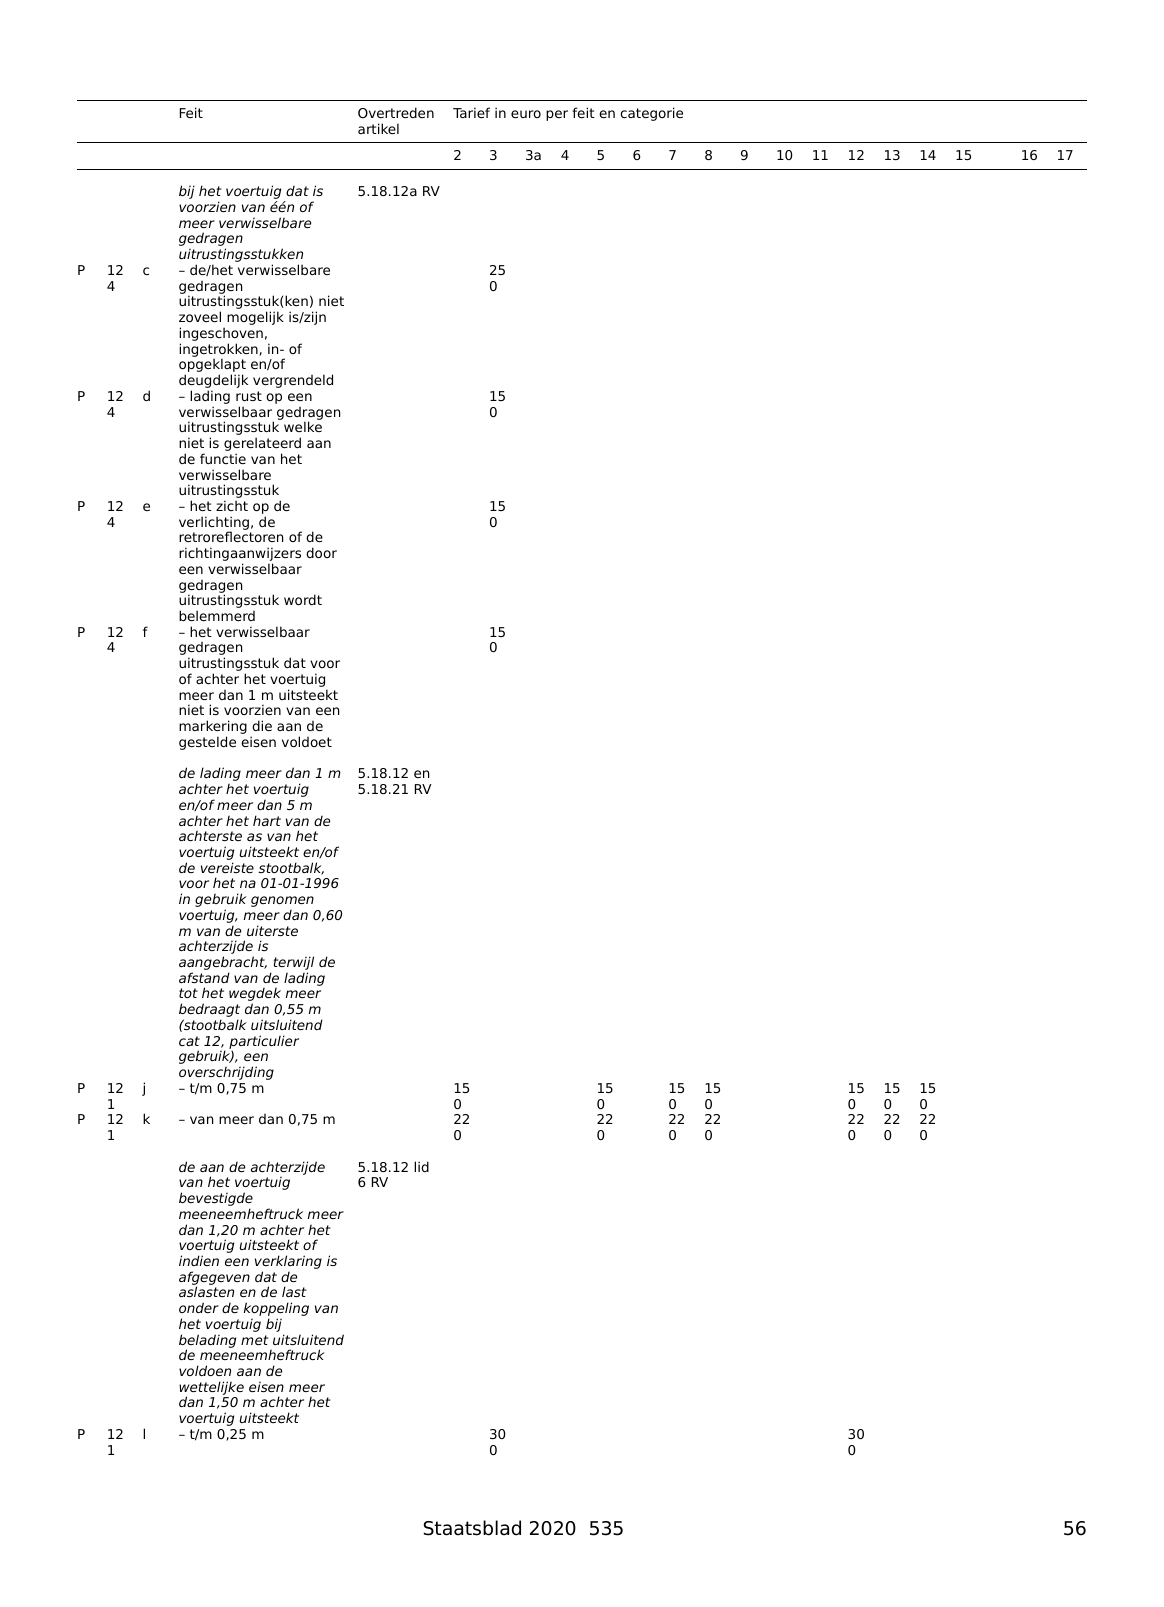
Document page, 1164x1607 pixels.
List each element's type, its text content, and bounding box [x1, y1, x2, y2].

table_cell [136, 143, 172, 168]
table_cell [519, 1144, 555, 1159]
table_cell [519, 750, 555, 766]
table_cell [806, 1159, 841, 1427]
table_cell [662, 263, 698, 389]
table_cell [447, 625, 483, 750]
table_cell [626, 750, 662, 766]
table_cell [734, 1081, 770, 1112]
table_cell [555, 1081, 591, 1112]
table_cell [806, 1427, 841, 1458]
table_cell [662, 750, 698, 766]
table_cell [483, 1159, 519, 1427]
table_cell 150 [591, 1081, 626, 1112]
table_cell [519, 184, 555, 263]
table_cell P [77, 263, 101, 389]
table_cell [591, 625, 626, 750]
table_cell [352, 1081, 447, 1112]
table_cell [877, 1427, 913, 1458]
table_cell [447, 750, 483, 766]
table_cell c [136, 263, 172, 389]
table_cell – van meer dan 0,75 m [172, 1112, 352, 1144]
table_cell j [136, 1081, 172, 1112]
table_cell [698, 1427, 734, 1458]
table_cell 150 [447, 1081, 483, 1112]
table_cell [662, 499, 698, 624]
table_cell 11 [806, 143, 841, 168]
table_cell [770, 499, 806, 624]
table_cell [1015, 170, 1051, 184]
table_header Tarief in euro per feit en categorie [447, 101, 1087, 142]
table_cell [841, 1144, 877, 1159]
table_cell [626, 1427, 662, 1458]
table_cell [949, 1112, 1015, 1144]
table_cell [770, 625, 806, 750]
table_cell [662, 1144, 698, 1159]
table_cell [913, 766, 949, 1081]
table_cell [519, 766, 555, 1081]
table_cell [806, 750, 841, 766]
table_cell [770, 1159, 806, 1427]
table_cell [626, 1159, 662, 1427]
table_cell 150 [877, 1081, 913, 1112]
table_cell 7 [662, 143, 698, 168]
table_cell [1015, 750, 1051, 766]
table_cell [352, 143, 447, 168]
table_cell [1015, 625, 1051, 750]
table_cell [555, 1112, 591, 1144]
table_cell [172, 143, 352, 168]
table_cell [770, 263, 806, 389]
table_cell [626, 263, 662, 389]
table_cell [949, 750, 1015, 766]
table_cell 124 [101, 263, 136, 389]
table_cell [519, 170, 555, 184]
table_cell [1015, 1159, 1051, 1427]
table_cell [698, 625, 734, 750]
table_cell [77, 766, 101, 1081]
table_cell [136, 750, 172, 766]
table_cell [519, 1081, 555, 1112]
table_cell [698, 389, 734, 499]
table_cell [101, 766, 136, 1081]
table_cell – t/m 0,25 m [172, 1427, 352, 1458]
table_cell [913, 389, 949, 499]
table_cell [626, 1144, 662, 1159]
table_cell [949, 263, 1015, 389]
table_cell [806, 1144, 841, 1159]
table_cell [101, 1159, 136, 1427]
table_cell [770, 1144, 806, 1159]
table_cell 3a [519, 143, 555, 168]
table_cell [877, 263, 913, 389]
table_cell 10 [770, 143, 806, 168]
table_cell 220 [591, 1112, 626, 1144]
table_cell [1051, 766, 1087, 1081]
table_cell [555, 1427, 591, 1458]
table_cell [483, 766, 519, 1081]
table_header Feit [172, 101, 352, 142]
table_cell 124 [101, 389, 136, 499]
table_cell [877, 750, 913, 766]
table_cell [734, 263, 770, 389]
table_cell [913, 263, 949, 389]
table_cell – lading rust op een verwisselbaar gedragen uitrustingsstuk welke niet is gerelateerd aan de functie van het verwisselbare uitrustingsstuk [172, 389, 352, 499]
table_cell – de/het verwisselbare gedragen uitrustingsstuk(ken) niet zoveel mogelijk is/zijn ingeschoven, ingetrokken, in- of opgeklapt en/of deugdelijk vergrendeld [172, 263, 352, 389]
table_cell [352, 750, 447, 766]
table_cell [1015, 1144, 1051, 1159]
table_cell [483, 1112, 519, 1144]
table_cell [136, 1159, 172, 1427]
table_cell [555, 625, 591, 750]
table_cell [77, 184, 101, 263]
table_cell 220 [698, 1112, 734, 1144]
table_cell [734, 1427, 770, 1458]
table_cell [949, 1159, 1015, 1427]
table_cell 220 [913, 1112, 949, 1144]
table_header [136, 101, 172, 142]
table_cell [877, 1159, 913, 1427]
table_cell [1015, 499, 1051, 624]
table_cell [1051, 1081, 1087, 1112]
table_cell 121 [101, 1112, 136, 1144]
table_cell [519, 1112, 555, 1144]
table_cell [698, 499, 734, 624]
table_cell – het zicht op de verlichting, de retroreflectoren of de richtingaanwijzers door een verwisselbaar gedragen uitrustingsstuk wordt belemmerd [172, 499, 352, 624]
table_cell 124 [101, 499, 136, 624]
table_cell [591, 1144, 626, 1159]
table_cell [77, 170, 101, 184]
table_cell [1051, 389, 1087, 499]
table_cell P [77, 389, 101, 499]
table_cell – het verwisselbaar gedragen uitrustingsstuk dat voor of achter het voertuig meer dan 1 m uitsteekt niet is voorzien van een markering die aan de gestelde eisen voldoet [172, 625, 352, 750]
table_cell 5.18.12 en 5.18.21 RV [352, 766, 447, 1081]
table_cell [877, 625, 913, 750]
table_cell [734, 389, 770, 499]
table_cell [555, 170, 591, 184]
table_cell 150 [662, 1081, 698, 1112]
table_cell 300 [483, 1427, 519, 1458]
table_cell [734, 1112, 770, 1144]
table_cell 121 [101, 1427, 136, 1458]
table_cell [352, 389, 447, 499]
table_cell [352, 1427, 447, 1458]
table_cell d [136, 389, 172, 499]
table_cell [1051, 1112, 1087, 1144]
table_cell [841, 750, 877, 766]
table_cell 150 [698, 1081, 734, 1112]
table_cell [806, 1081, 841, 1112]
table_cell [1015, 263, 1051, 389]
table_cell [770, 389, 806, 499]
table_cell [877, 1144, 913, 1159]
table_cell 5.18.12a RV [352, 184, 447, 263]
table_cell [698, 750, 734, 766]
table_cell [1015, 1112, 1051, 1144]
table_cell [734, 499, 770, 624]
table_cell 150 [913, 1081, 949, 1112]
table_cell [806, 625, 841, 750]
table_cell [352, 170, 447, 184]
table_cell [698, 263, 734, 389]
table_cell [806, 184, 841, 263]
table_cell [591, 499, 626, 624]
table_cell [555, 1159, 591, 1427]
table_cell [591, 1159, 626, 1427]
table_cell [352, 1144, 447, 1159]
table_cell [698, 1159, 734, 1427]
table_cell [662, 170, 698, 184]
table_cell [483, 750, 519, 766]
table_cell [877, 499, 913, 624]
table_cell [1051, 625, 1087, 750]
table_cell de aan de achterzijde van het voertuig bevestigde meeneemheftruck meer dan 1,20 m achter het voertuig uitsteekt of indien een verklaring is afgegeven dat de aslasten en de last onder de koppeling van het voertuig bij belading met uitsluitend de meeneemheftruck voldoen aan de wettelijke eisen meer dan 1,50 m achter het voertuig uitsteekt [172, 1159, 352, 1427]
table_cell [949, 1081, 1015, 1112]
table_cell P [77, 499, 101, 624]
table_cell [913, 499, 949, 624]
table_cell [626, 389, 662, 499]
table_cell [519, 1427, 555, 1458]
table_cell [136, 1144, 172, 1159]
table_cell [662, 1427, 698, 1458]
table_cell 150 [841, 1081, 877, 1112]
table_cell bij het voertuig dat is voorzien van één of meer verwisselbare gedragen uitrustingsstukken [172, 184, 352, 263]
table_cell [1015, 766, 1051, 1081]
table_cell l [136, 1427, 172, 1458]
table_cell [806, 263, 841, 389]
table_cell [841, 766, 877, 1081]
table_cell [1051, 1427, 1087, 1458]
table_cell [447, 170, 483, 184]
table_cell [1051, 750, 1087, 766]
table_cell [698, 766, 734, 1081]
table_cell [555, 766, 591, 1081]
table_cell [662, 766, 698, 1081]
table_cell [877, 170, 913, 184]
table_cell [136, 184, 172, 263]
table_cell 121 [101, 1081, 136, 1112]
table_cell [877, 389, 913, 499]
table_cell [519, 389, 555, 499]
table_cell [949, 766, 1015, 1081]
table_cell [913, 184, 949, 263]
table_cell [734, 750, 770, 766]
table_cell P [77, 1081, 101, 1112]
table_cell [447, 263, 483, 389]
table_cell [591, 750, 626, 766]
table_cell [949, 1427, 1015, 1458]
table_cell k [136, 1112, 172, 1144]
table_cell 220 [447, 1112, 483, 1144]
table_cell [172, 750, 352, 766]
table_cell [591, 170, 626, 184]
table_cell [447, 1427, 483, 1458]
table_cell 8 [698, 143, 734, 168]
table_cell 150 [483, 499, 519, 624]
table_cell [841, 263, 877, 389]
table_cell [734, 1144, 770, 1159]
table_cell [447, 184, 483, 263]
table_cell 220 [662, 1112, 698, 1144]
table_cell [447, 1159, 483, 1427]
table_cell [136, 766, 172, 1081]
table_cell [77, 143, 101, 168]
table_cell [591, 1427, 626, 1458]
table_cell [949, 170, 1015, 184]
table_cell [770, 170, 806, 184]
table_cell [806, 766, 841, 1081]
table_cell [841, 625, 877, 750]
table_cell [172, 170, 352, 184]
table_cell [770, 1427, 806, 1458]
table_cell [1051, 263, 1087, 389]
table_cell f [136, 625, 172, 750]
table_cell [806, 389, 841, 499]
table_cell e [136, 499, 172, 624]
table_cell 250 [483, 263, 519, 389]
table_header Overtreden artikel [352, 101, 447, 142]
table_cell [1015, 1427, 1051, 1458]
table_cell [352, 263, 447, 389]
table_cell [1051, 184, 1087, 263]
table_cell P [77, 1112, 101, 1144]
table_cell [626, 184, 662, 263]
table_header [77, 101, 101, 142]
table_cell 220 [841, 1112, 877, 1144]
table_cell – t/m 0,75 m [172, 1081, 352, 1112]
table_cell [447, 766, 483, 1081]
table_cell [734, 625, 770, 750]
table_cell [1051, 1159, 1087, 1427]
table_cell [77, 750, 101, 766]
table_cell [1015, 1081, 1051, 1112]
table_cell [913, 1427, 949, 1458]
table_cell P [77, 625, 101, 750]
table_cell 150 [483, 625, 519, 750]
table_cell [555, 499, 591, 624]
table_cell [101, 143, 136, 168]
table_cell [806, 1112, 841, 1144]
table_cell [483, 184, 519, 263]
table_cell 5.18.12 lid 6 RV [352, 1159, 447, 1427]
table_cell [447, 1144, 483, 1159]
table_cell [806, 170, 841, 184]
table_cell [101, 170, 136, 184]
table_cell [949, 1144, 1015, 1159]
table_cell [519, 1159, 555, 1427]
table_cell [136, 170, 172, 184]
table_cell 9 [734, 143, 770, 168]
table_cell [626, 1081, 662, 1112]
table_cell [949, 499, 1015, 624]
table_cell [770, 766, 806, 1081]
table_cell [591, 389, 626, 499]
table_cell [483, 1144, 519, 1159]
table_cell 2 [447, 143, 483, 168]
table_cell [734, 170, 770, 184]
table_cell [949, 389, 1015, 499]
table_cell [352, 625, 447, 750]
table_cell 5 [591, 143, 626, 168]
table_cell [913, 625, 949, 750]
table_cell 150 [483, 389, 519, 499]
table_cell [626, 499, 662, 624]
table_cell [1051, 499, 1087, 624]
table_cell [591, 766, 626, 1081]
table_cell [698, 184, 734, 263]
table_cell [352, 499, 447, 624]
table_cell [555, 1144, 591, 1159]
table_cell [913, 1159, 949, 1427]
table_cell 3 [483, 143, 519, 168]
table_cell [770, 750, 806, 766]
table_cell [662, 1159, 698, 1427]
table_cell [698, 1144, 734, 1159]
table_cell [101, 1144, 136, 1159]
table_header [101, 101, 136, 142]
table_cell [77, 1144, 101, 1159]
table_cell [662, 184, 698, 263]
table_cell [1015, 184, 1051, 263]
table_cell [734, 766, 770, 1081]
table_cell [662, 389, 698, 499]
table_cell [172, 1144, 352, 1159]
table_cell 4 [555, 143, 591, 168]
table_cell [841, 389, 877, 499]
table_cell [913, 170, 949, 184]
table_cell [949, 184, 1015, 263]
table_cell [913, 1144, 949, 1159]
table_cell [519, 499, 555, 624]
table_cell [555, 750, 591, 766]
table_cell [841, 499, 877, 624]
table_cell [770, 1081, 806, 1112]
table_cell 15 [949, 143, 1015, 168]
table_cell [77, 1159, 101, 1427]
table_cell [101, 184, 136, 263]
table_cell [626, 766, 662, 1081]
table_cell [483, 1081, 519, 1112]
table_cell 16 [1015, 143, 1051, 168]
table_cell [734, 184, 770, 263]
table_cell [877, 766, 913, 1081]
table_cell [352, 1112, 447, 1144]
table_cell 14 [913, 143, 949, 168]
table_cell 124 [101, 625, 136, 750]
table_cell [447, 499, 483, 624]
table_cell 13 [877, 143, 913, 168]
table_cell de lading meer dan 1 m achter het voertuig en/of meer dan 5 m achter het hart van de achterste as van het voertuig uitsteekt en/of de vereiste stootbalk, voor het na 01-01-1996 in gebruik genomen voertuig, meer dan 0,60 m van de uiterste achterzijde is aangebracht, terwijl de afstand van de lading tot het wegdek meer bedraagt dan 0,55 m (stootbalk uitsluitend cat 12, particulier gebruik), een overschrijding [172, 766, 352, 1081]
table_cell [591, 263, 626, 389]
table_cell [591, 184, 626, 263]
table_cell 17 [1051, 143, 1087, 168]
table_cell 12 [841, 143, 877, 168]
table_cell [734, 1159, 770, 1427]
table_cell [483, 170, 519, 184]
table_cell [519, 263, 555, 389]
table_cell [626, 170, 662, 184]
table_cell [1051, 170, 1087, 184]
table_cell [555, 389, 591, 499]
table_cell 6 [626, 143, 662, 168]
table_cell [1015, 389, 1051, 499]
table_cell [841, 1159, 877, 1427]
table_cell P [77, 1427, 101, 1458]
table_cell [841, 184, 877, 263]
table_cell [1051, 1144, 1087, 1159]
table_cell [770, 1112, 806, 1144]
table_cell [519, 625, 555, 750]
table_cell [877, 184, 913, 263]
table_cell [913, 750, 949, 766]
table_cell [101, 750, 136, 766]
table_cell [555, 184, 591, 263]
table_cell [626, 625, 662, 750]
table_cell [949, 625, 1015, 750]
table_cell [662, 625, 698, 750]
table_cell [841, 170, 877, 184]
table_cell 300 [841, 1427, 877, 1458]
table_cell [698, 170, 734, 184]
table_cell [626, 1112, 662, 1144]
table_cell [555, 263, 591, 389]
table_cell [806, 499, 841, 624]
table_cell [770, 184, 806, 263]
table_cell 220 [877, 1112, 913, 1144]
table_cell [447, 389, 483, 499]
